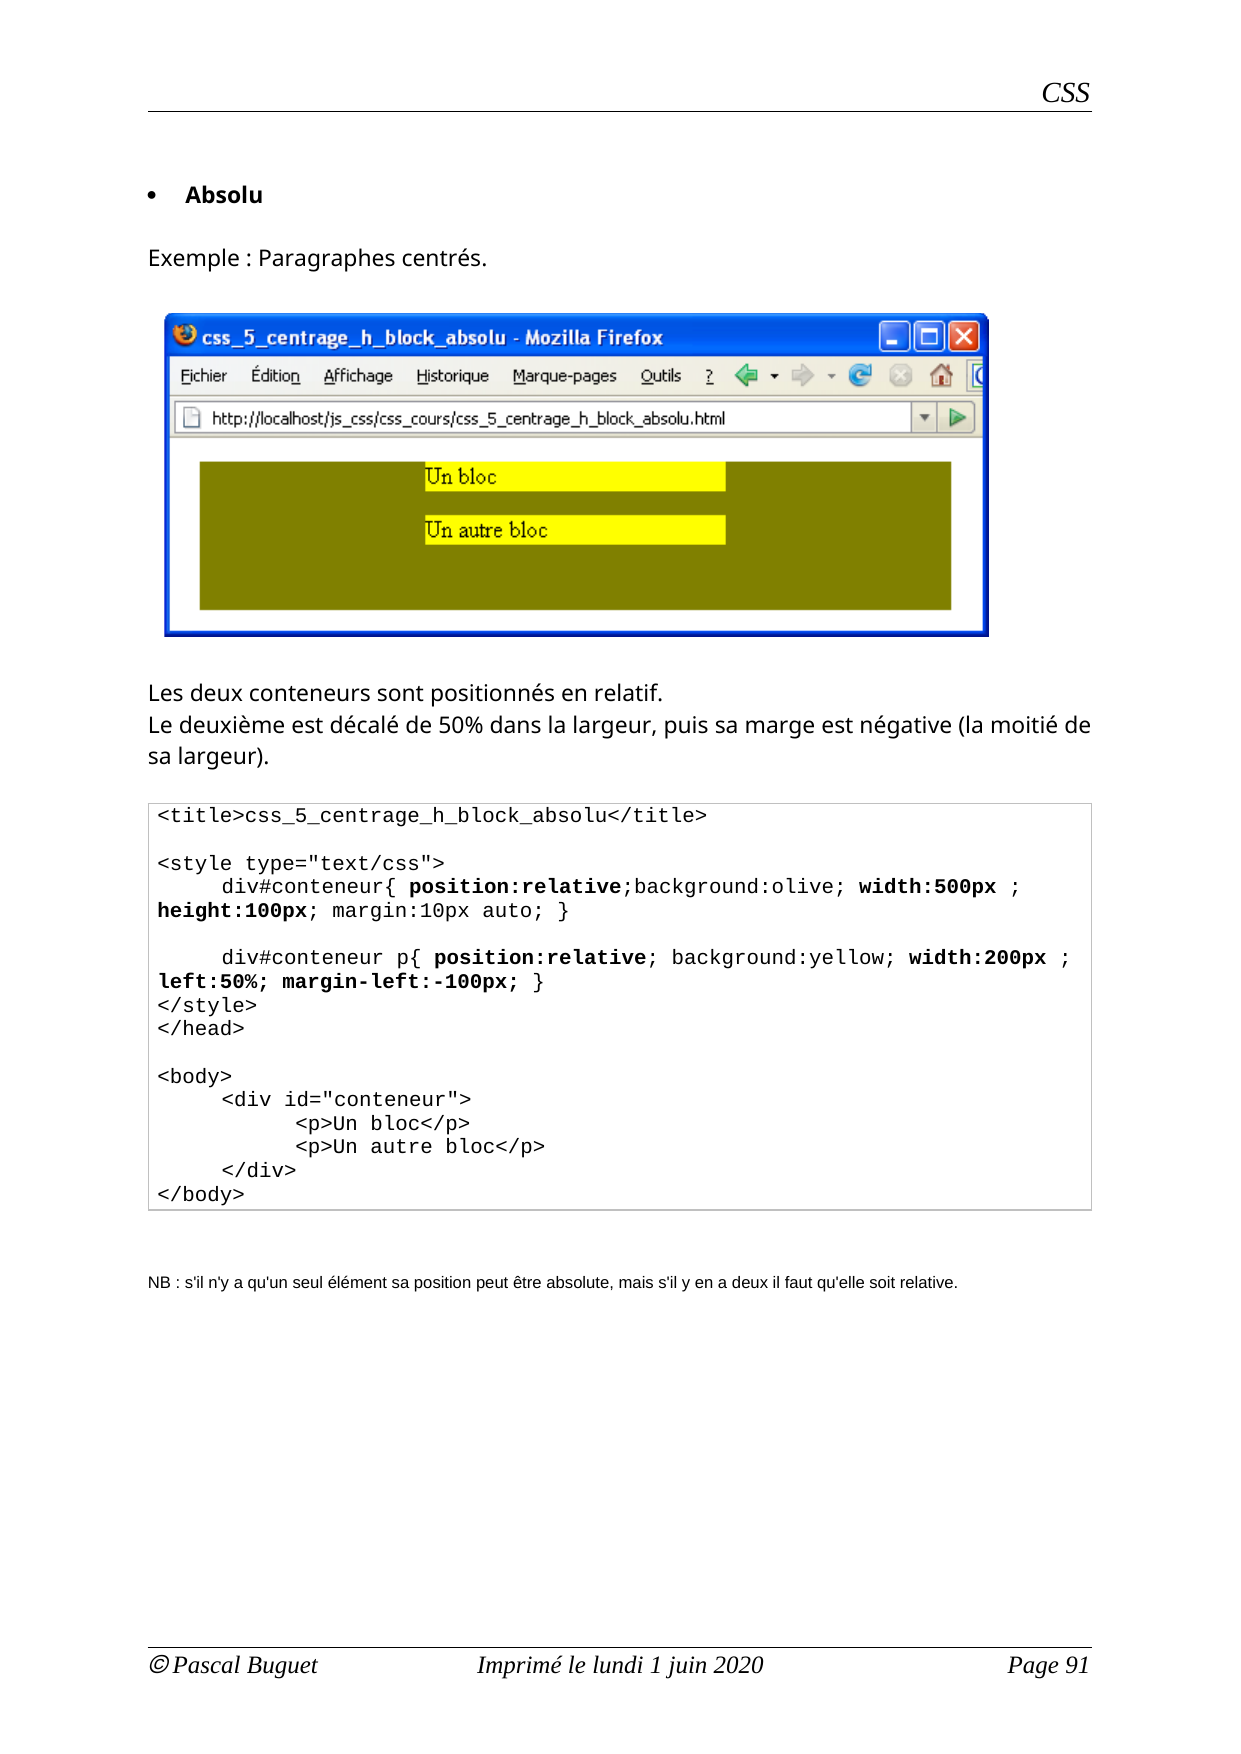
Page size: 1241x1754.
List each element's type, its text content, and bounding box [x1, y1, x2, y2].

list Absolu [148, 179, 1092, 210]
text Exemple : Paragraphes centrés. [148, 241, 1092, 273]
text <title>css_5_centrage_h_block_absolu</title> [149, 804, 1091, 826]
text div#conteneur p{ position:relative; background:yellow; width:200px ; left:50%; margin-left:-100px; } [149, 944, 1091, 992]
text <div id="conteneur"> [149, 1086, 1091, 1110]
text <p>Un autre bloc</p> [149, 1133, 1091, 1157]
picture [164, 313, 989, 637]
text <p>Un bloc</p> [149, 1110, 1091, 1133]
text </body> [149, 1181, 1091, 1209]
text Le deuxième est décalé de 50% dans la largeur, puis sa marge est négative (la moitié de sa largeur). [148, 709, 1092, 771]
text </div> [149, 1157, 1091, 1181]
text </style> [149, 992, 1091, 1015]
text </head> [149, 1015, 1091, 1039]
text NB : s'il n'y a qu'un seul élément sa position peut être absolute, mais s'il y en a deux il faut qu'elle soit relative. [148, 1273, 1092, 1292]
text Les deux conteneurs sont positionnés en relatif. [148, 677, 1092, 709]
text div#conteneur{ position:relative;background:olive; width:500px ; height:100px; margin:10px auto; } [149, 873, 1091, 921]
text <body> [149, 1062, 1091, 1086]
text <style type="text/css"> [149, 850, 1091, 873]
